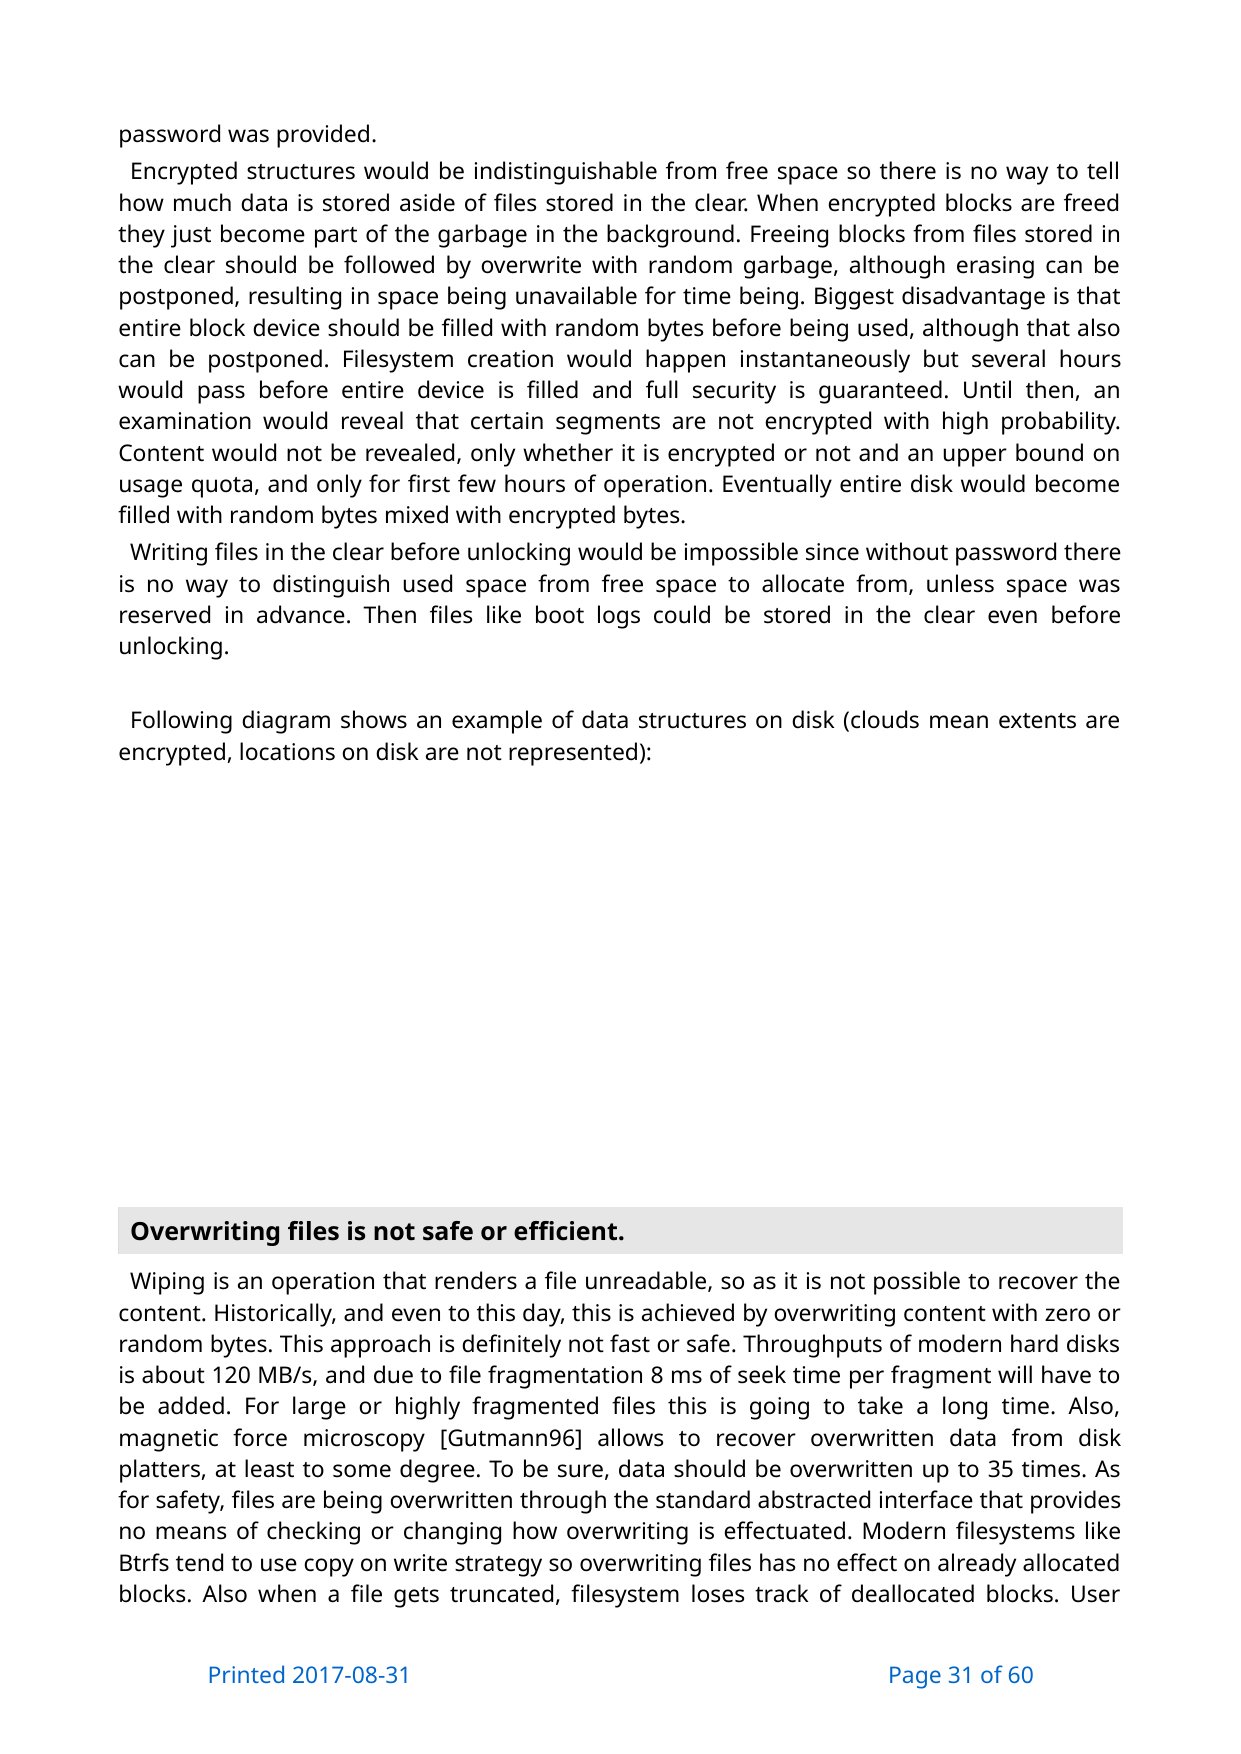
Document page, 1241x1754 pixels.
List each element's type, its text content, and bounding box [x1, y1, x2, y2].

text Following diagram shows an example of data structures on disk (clouds mean extents are encrypted, locations on disk are not represented): [118, 704, 1122, 767]
text Writing files in the clear before unlocking would be impossible since without password there is no way to distinguish used space from free space to allocate from, unless space was reserved in advance. Then files like boot logs could be stored in the clear even before unlocking. [118, 536, 1122, 661]
text Encrypted structures would be indistinguishable from free space so there is no way to tell how much data is stored aside of files stored in the clear. When encrypted blocks are freed they just become part of the garbage in the background. Freeing blocks from files stored in the clear should be followed by overwrite with random garbage, although erasing can be postponed, resulting in space being unavailable for time being. Biggest disadvantage is that entire block device should be filled with random bytes before being used, although that also can be postponed. Filesystem creation would happen instantaneously but several hours would pass before entire device is filled and full security is guaranteed. Until then, an examination would reveal that certain segments are not encrypted with high probability. Content would not be revealed, only whether it is encrypted or not and an upper bound on usage quota, and only for first few hours of operation. Eventually entire disk would become filled with random bytes mixed with encrypted bytes. [118, 155, 1122, 530]
text Wiping is an operation that renders a file unreadable, so as it is not possible to recover the content. Historically, and even to this day, this is achieved by overwriting content with zero or random bytes. This approach is definitely not fast or safe. Throughputs of modern hard disks is about 120 MB/s, and due to file fragmentation 8 ms of seek time per fragment will have to be added. For large or highly fragmented files this is going to take a long time. Also, magnetic force microscopy [Gutmann96] allows to recover overwritten data from disk platters, at least to some degree. To be sure, data should be overwritten up to 35 times. As for safety, files are being overwritten through the standard abstracted interface that provides no means of checking or changing how overwriting is effectuated. Modern filesystems like Btrfs tend to use copy on write strategy so overwriting files has no effect on already allocated blocks. Also when a file gets truncated, filesystem loses track of deallocated blocks. User [118, 1265, 1122, 1609]
text password was provided. [118, 118, 1122, 149]
subtitle Overwriting files is not safe or efficient. [119, 1208, 1122, 1253]
